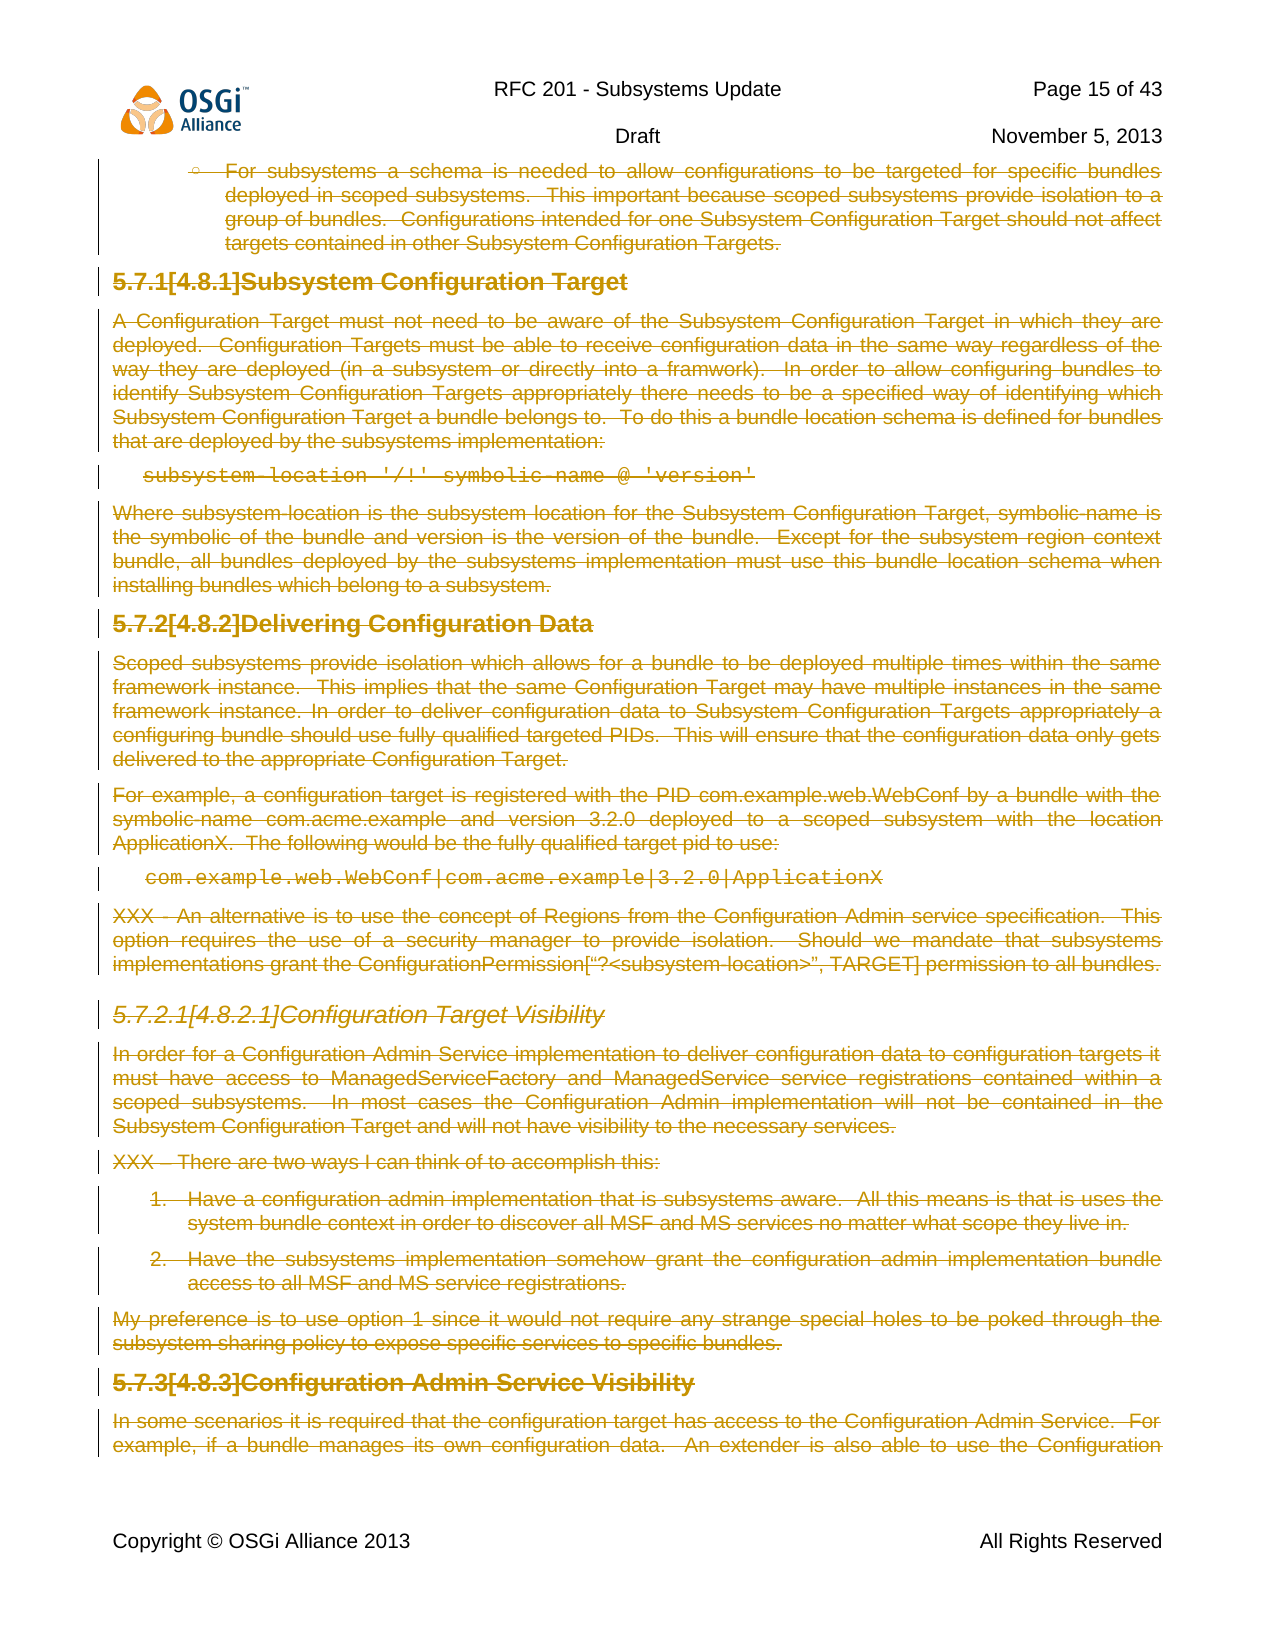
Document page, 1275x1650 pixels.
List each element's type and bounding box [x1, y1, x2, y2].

picture [113, 78, 257, 142]
